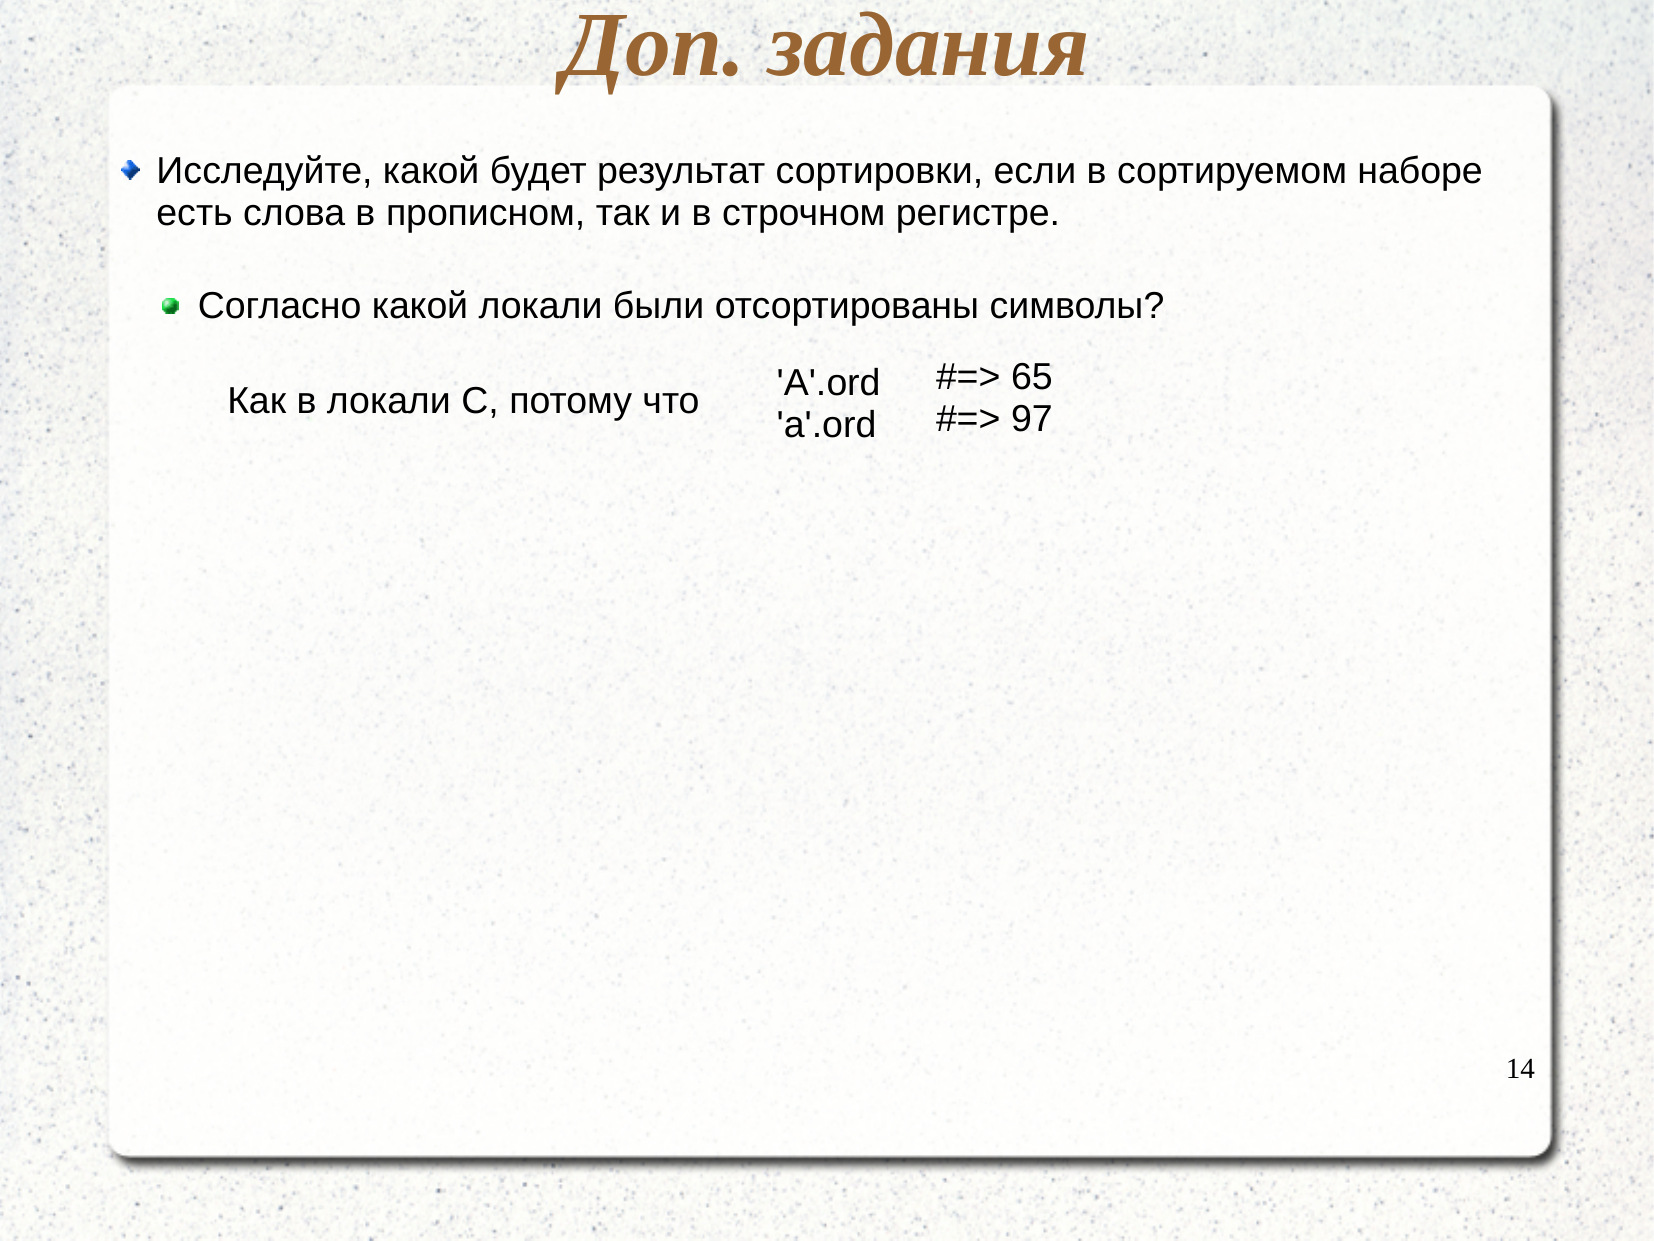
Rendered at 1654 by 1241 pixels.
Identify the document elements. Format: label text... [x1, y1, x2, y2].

text_box Исследуйте, какой будет результат сортировки, если в сортируемом наборе есть слова в прописном, так и в строчном регистре. [106, 141, 1512, 241]
text_box Согласно какой локали были отсортированы символы? [147, 277, 1181, 335]
picture [0, 0, 1654, 1241]
text_box #=> 65 #=> 97 [921, 348, 1068, 448]
text_box 'A'.ord 'a'.ord [761, 354, 910, 454]
title Доп. задания [11, 0, 1642, 96]
text_box Как в локали C, потому что [212, 372, 715, 429]
